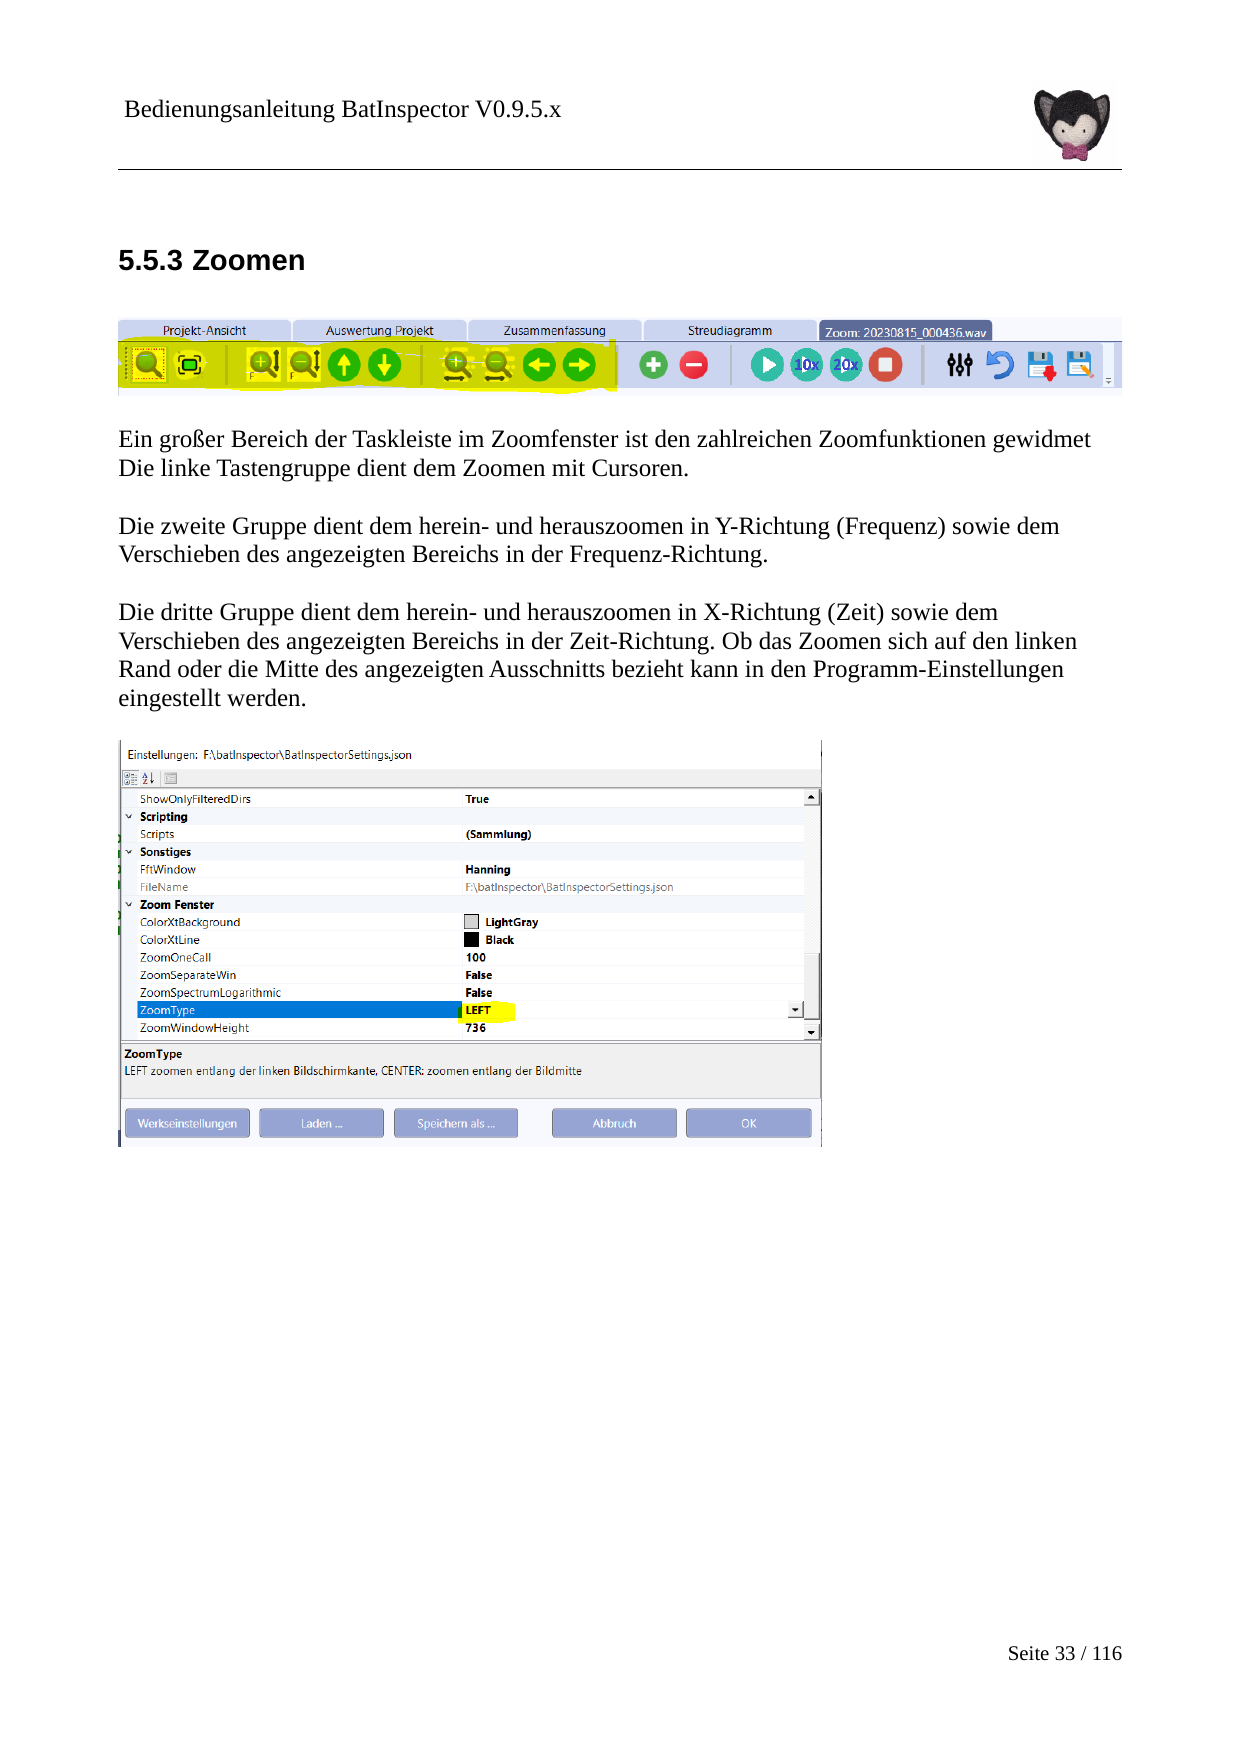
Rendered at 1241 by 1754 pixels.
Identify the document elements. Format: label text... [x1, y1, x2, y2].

picture [118, 317, 1123, 396]
text Die zweite Gruppe dient dem herein- und herauszoomen in Y-Richtung (Frequenz) sowie dem Verschieben des angezeigten Bereichs in der Frequenz-Richtung. [118, 511, 1122, 568]
text Die linke Tastengruppe dient dem Zoomen mit Cursoren. [118, 453, 1122, 482]
text Ein großer Bereich der Taskleiste im Zoomfenster ist den zahlreichen Zoomfunktionen gewidmet [118, 424, 1122, 453]
subtitle Zoomen [118, 243, 1122, 276]
picture [118, 740, 822, 1147]
text Die dritte Gruppe dient dem herein- und herauszoomen in X-Richtung (Zeit) sowie dem Verschieben des angezeigten Bereichs in der Zeit-Richtung. Ob das Zoomen sich auf den linken Rand oder die Mitte des angezeigten Ausschnitts bezieht kann in den Programm-Einstellungen eingestellt werden. [118, 597, 1122, 712]
picture [1030, 80, 1119, 169]
